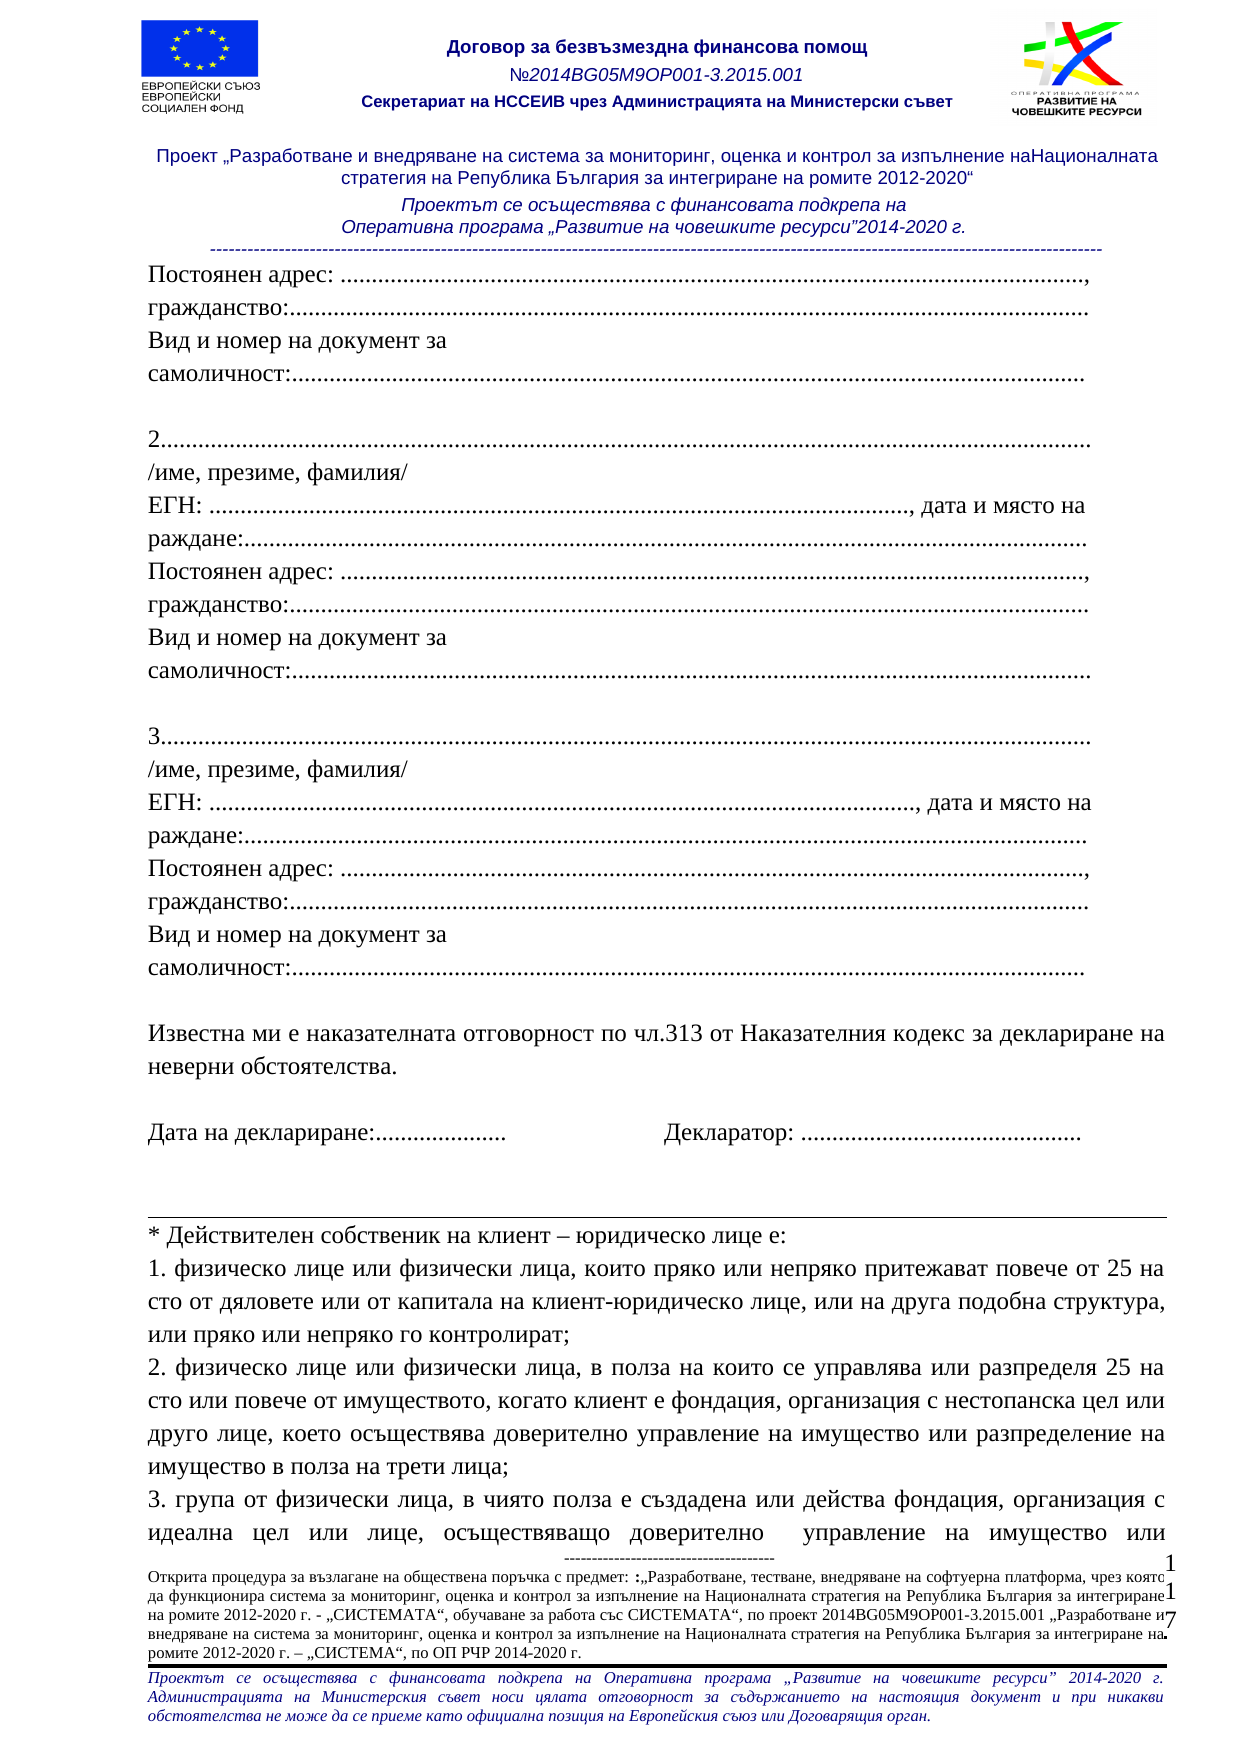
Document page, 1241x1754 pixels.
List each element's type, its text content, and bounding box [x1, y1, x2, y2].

text Дата на деклариране:..................... Декларатор: ............................................. [148, 1117, 1167, 1146]
text 2..................................................................................................................................................... [148, 424, 1167, 453]
text 2. физическо лице или физически лица, в полза на които се управлява или разпределя 25 на сто или повече от имуществото, когато клиент е фондация, организация с нестопанска цел или друго лице, което осъществява доверително управление на имущество или разпределение на имущество в полза на трети лица; [148, 1349, 1167, 1479]
text * Действителен собственик на клиент – юридическо лице е: [148, 1218, 1167, 1248]
text Вид и номер на документ за самоличност:................................................................................................................................ [148, 622, 1167, 684]
text Вид и номер на документ за самоличност:............................................................................................................................... [148, 325, 1167, 387]
text ЕГН: ................................................................................................................., дата и място на раждане:....................................................................................................................................... [148, 787, 1167, 849]
text /име, презиме, фамилия/ [148, 457, 1167, 486]
text Постоянен адрес: ......................................................................................................................., гражданство:................................................................................................................................ [148, 556, 1167, 618]
text 1. физическо лице или физически лица, които пряко или непряко притежават повече от 25 на сто от дяловете или от капитала на клиент-юридическо лице, или на друга подобна структура, или пряко или непряко го контролират; [148, 1249, 1167, 1347]
text Известна ми е наказателната отговорност по чл.313 от Наказателния кодекс за деклариране на неверни обстоятелства. [148, 1018, 1167, 1080]
text /име, презиме, фамилия/ [148, 754, 1167, 783]
text Постоянен адрес: ......................................................................................................................., гражданство:................................................................................................................................ [148, 853, 1167, 915]
text Постоянен адрес: ......................................................................................................................., гражданство:................................................................................................................................ [148, 259, 1167, 321]
text 3. група от физически лица, в чиято полза е създадена или действа фондация, организация с идеална цел или лице, осъществяващо доверително управление на имущество или [148, 1481, 1167, 1546]
text ЕГН: ................................................................................................................, дата и място на раждане:....................................................................................................................................... [148, 490, 1167, 552]
text Вид и номер на документ за самоличност:............................................................................................................................... [148, 919, 1167, 981]
text 3..................................................................................................................................................... [148, 721, 1167, 750]
